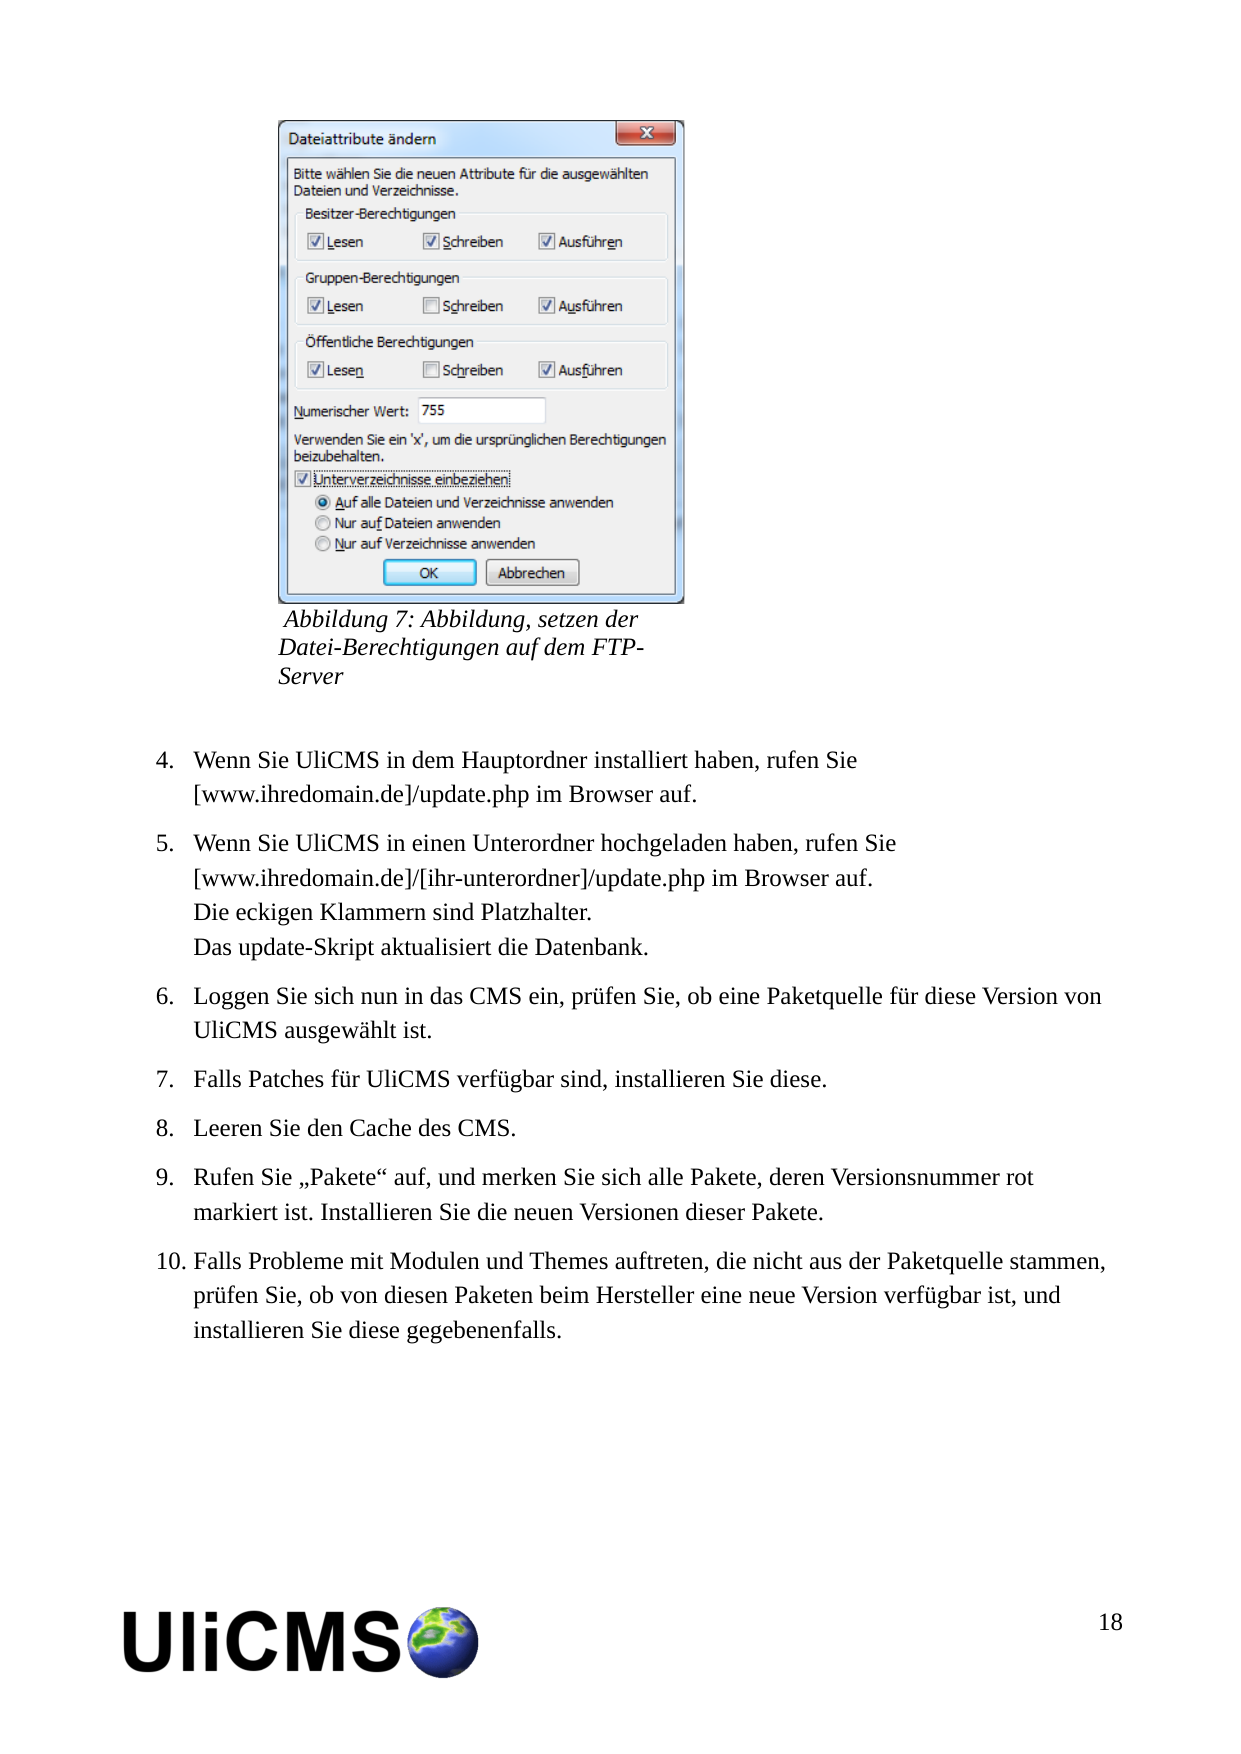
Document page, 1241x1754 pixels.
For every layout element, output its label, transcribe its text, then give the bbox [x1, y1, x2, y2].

list Wenn Sie UliCMS in einen Unterordner hochgeladen haben, rufen Sie [www.ihredomain.de]/[ihr-unterordner]/update.php im Browser auf. Die eckigen Klammern sind Platzhalter. Das update-Skript aktualisiert die Datenbank. [156, 828, 1123, 961]
list Loggen Sie sich nun in das CMS ein, prüfen Sie, ob eine Paketquelle für diese Version von UliCMS ausgewählt ist. [156, 981, 1123, 1044]
text Abbildung 7: Abbildung, setzen der Datei-Berechtigungen auf dem FTP-Server [278, 604, 684, 690]
list Rufen Sie „Pakete“ auf, und merken Sie sich alle Pakete, deren Versionsnummer rot markiert ist. Installieren Sie die neuen Versionen dieser Pakete. [156, 1162, 1123, 1226]
list Leeren Sie den Cache des CMS. [156, 1113, 1123, 1142]
picture [118, 1607, 479, 1681]
list Falls Probleme mit Modulen und Themes auftreten, die nicht aus der Paketquelle stammen, prüfen Sie, ob von diesen Paketen beim Hersteller eine neue Version verfügbar ist, und installieren Sie diese gegebenenfalls. [156, 1246, 1123, 1344]
list Falls Patches für UliCMS verfügbar sind, installieren Sie diese. [156, 1064, 1123, 1093]
list Wenn Sie UliCMS in dem Hauptordner installiert haben, rufen Sie [www.ihredomain.de]/update.php im Browser auf. [156, 745, 1123, 808]
picture [278, 120, 685, 604]
